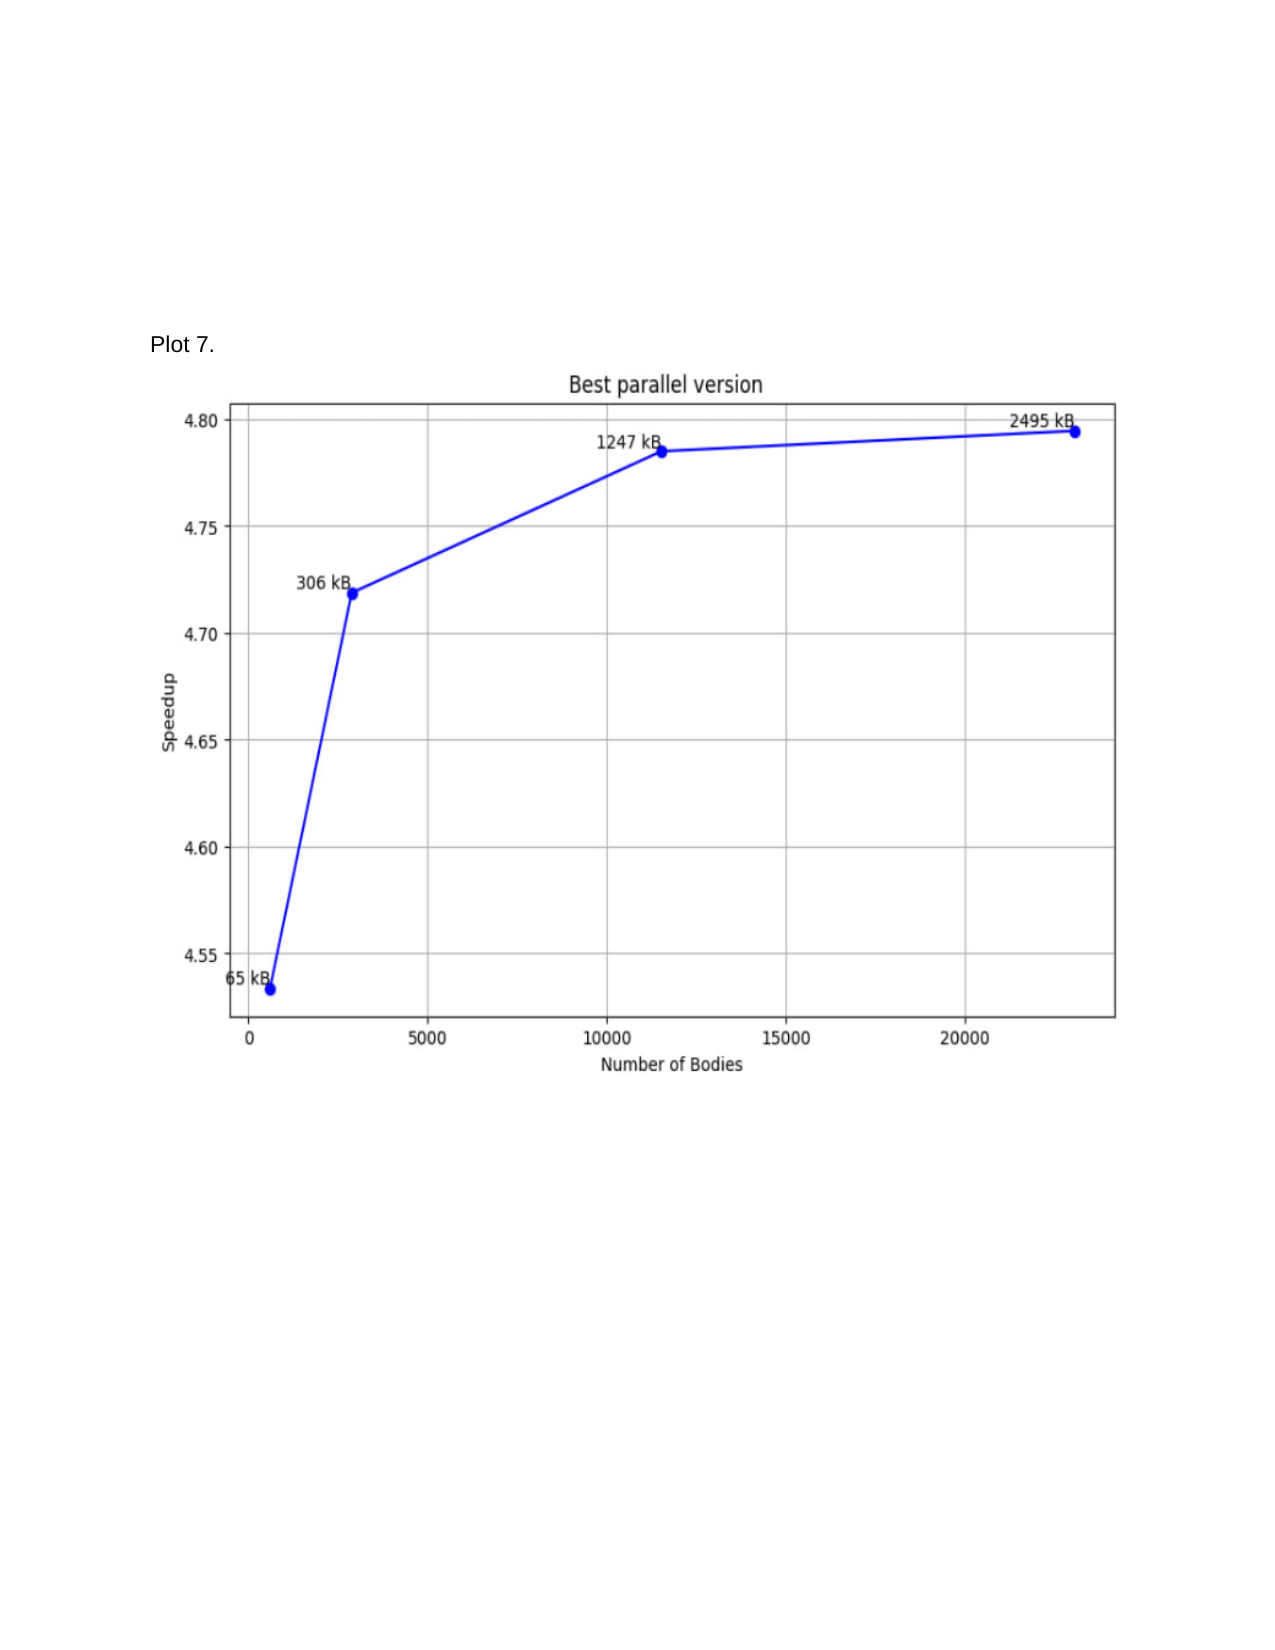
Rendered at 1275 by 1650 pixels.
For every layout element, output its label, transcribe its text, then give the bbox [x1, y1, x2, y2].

text Plot 7. [150, 331, 1125, 358]
